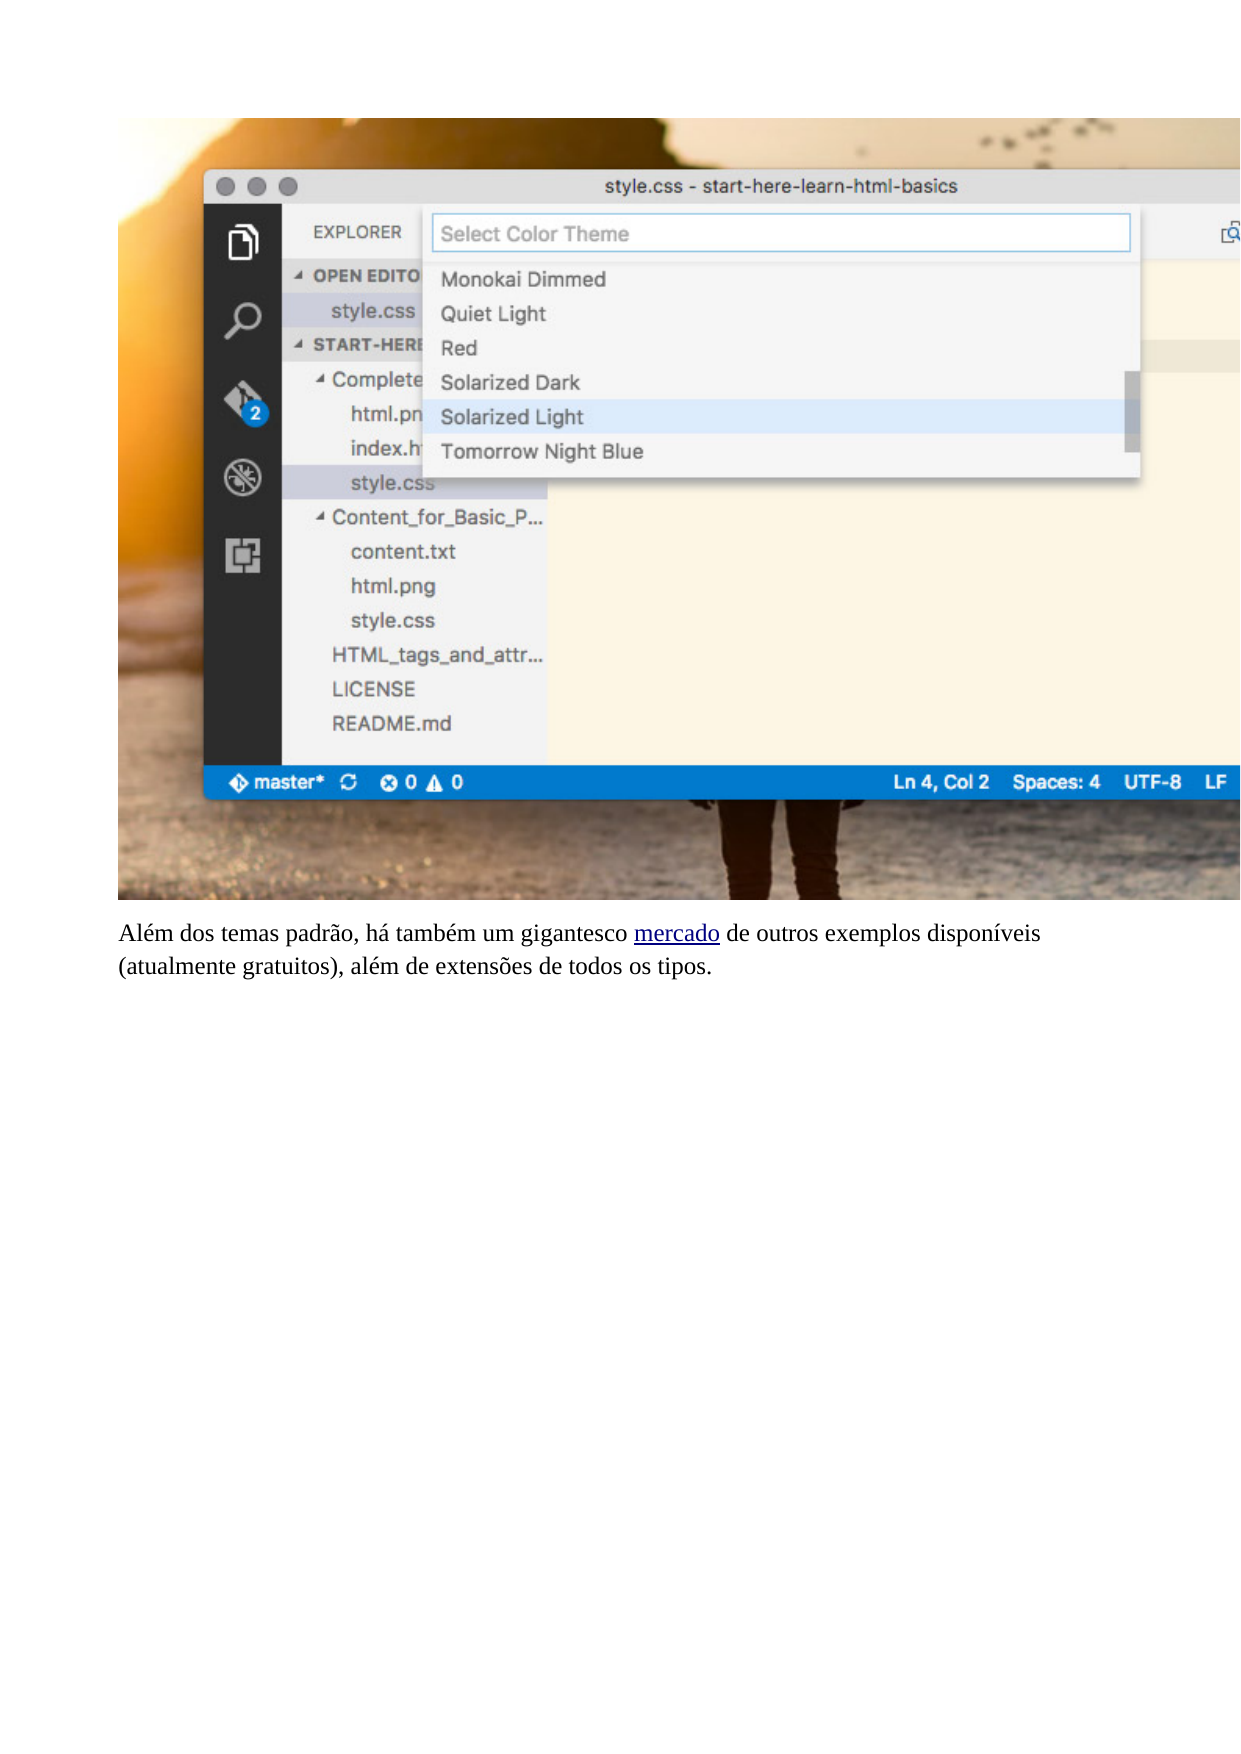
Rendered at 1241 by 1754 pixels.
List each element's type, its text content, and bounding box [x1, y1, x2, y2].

picture [118, 118, 1241, 900]
text Além dos temas padrão, há também um gigantesco mercado de outros exemplos disponíveis (atualmente gratuitos), além de extensões de todos os tipos. [118, 918, 1122, 980]
